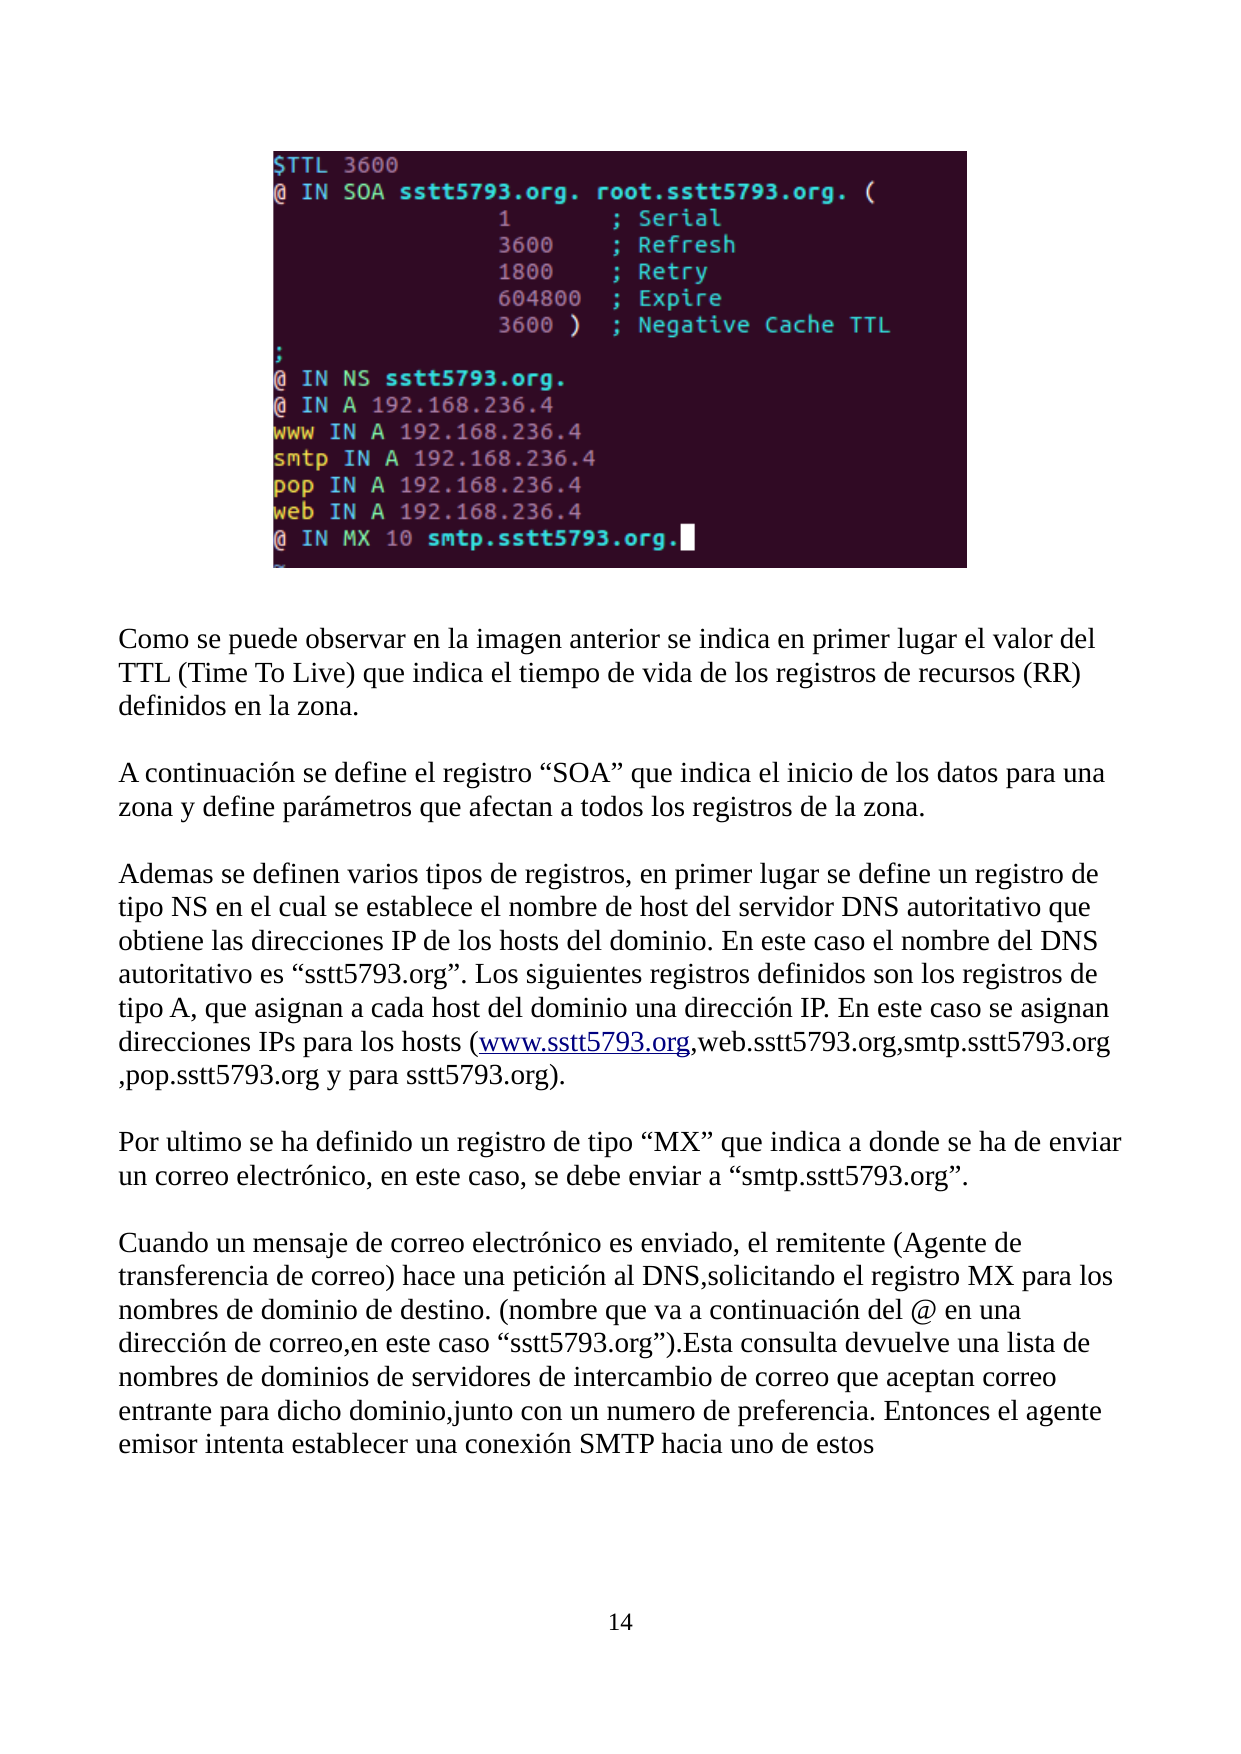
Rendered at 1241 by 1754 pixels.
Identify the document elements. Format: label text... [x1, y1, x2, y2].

text ,pop.sstt5793.org y para sstt5793.org). [118, 1057, 1122, 1091]
text A continuación se define el registro “SOA” que indica el inicio de los datos para una zona y define parámetros que afectan a todos los registros de la zona. [118, 755, 1122, 822]
picture [273, 151, 967, 568]
text Ademas se definen varios tipos de registros, en primer lugar se define un registro de tipo NS en el cual se establece el nombre de host del servidor DNS autoritativo que obtiene las direcciones IP de los hosts del dominio. En este caso el nombre del DNS autoritativo es “sstt5793.org”. Los siguientes registros definidos son los registros de tipo A, que asignan a cada host del dominio una dirección IP. En este caso se asignan direcciones IPs para los hosts (www.sstt5793.org,web.sstt5793.org,smtp.sstt5793.org [118, 856, 1122, 1057]
text Como se puede observar en la imagen anterior se indica en primer lugar el valor del TTL (Time To Live) que indica el tiempo de vida de los registros de recursos (RR) definidos en la zona. [118, 621, 1122, 722]
text Por ultimo se ha definido un registro de tipo “MX” que indica a donde se ha de enviar un correo electrónico, en este caso, se debe enviar a “smtp.sstt5793.org”. [118, 1124, 1122, 1191]
text Cuando un mensaje de correo electrónico es enviado, el remitente (Agente de transferencia de correo) hace una petición al DNS,solicitando el registro MX para los nombres de dominio de destino. (nombre que va a continuación del @ en una dirección de correo,en este caso “sstt5793.org”).Esta consulta devuelve una lista de nombres de dominios de servidores de intercambio de correo que aceptan correo entrante para dicho dominio,junto con un numero de preferencia. Entonces el agente emisor intenta establecer una conexión SMTP hacia uno de estos [118, 1225, 1122, 1460]
